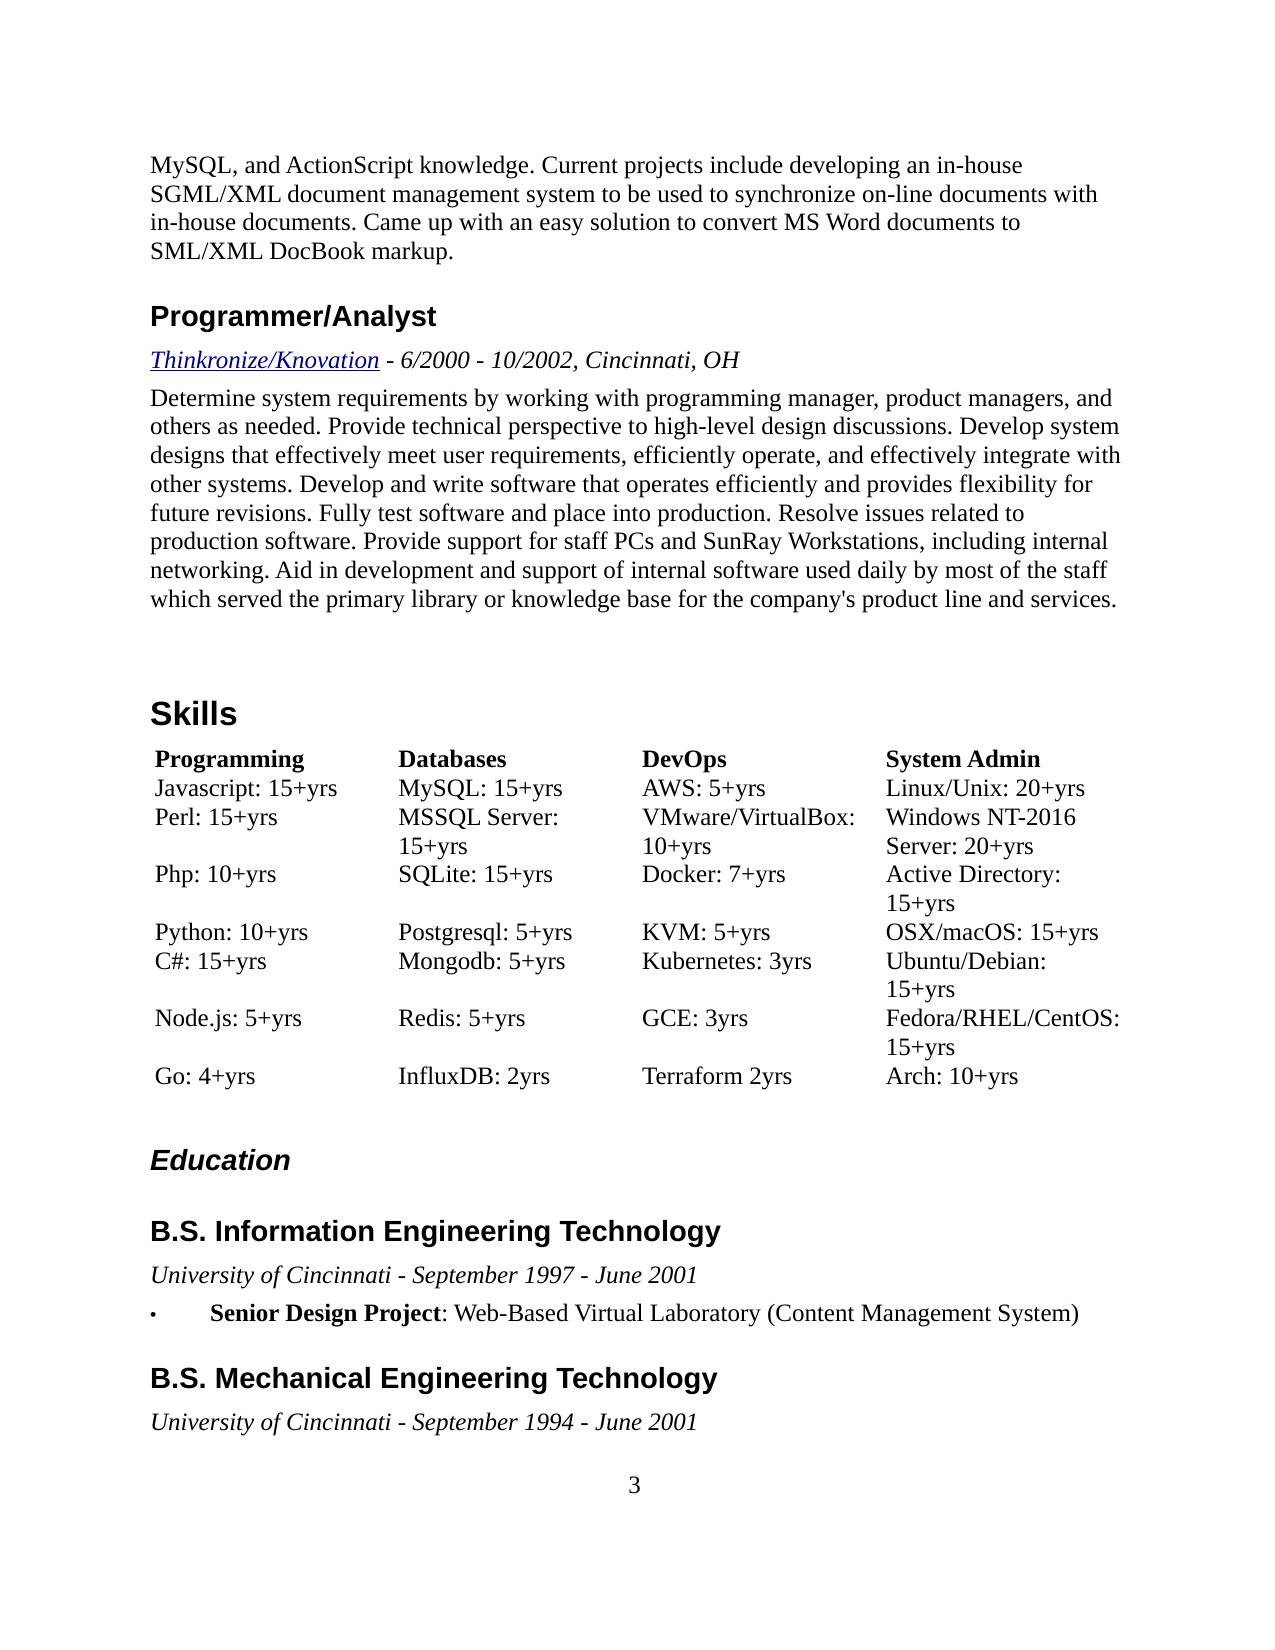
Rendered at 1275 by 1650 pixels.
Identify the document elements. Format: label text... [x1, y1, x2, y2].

subtitle Skills [150, 693, 1125, 732]
table_cell Postgresql: 5+yrs [394, 917, 637, 946]
subtitle B.S. Information Engineering Technology [150, 1214, 1125, 1248]
table_cell Python: 10+yrs [150, 917, 394, 946]
subtitle B.S. Mechanical Engineering Technology [150, 1361, 1125, 1394]
table_cell Fedora/RHEL/CentOS: 15+yrs [881, 1003, 1125, 1061]
table_cell Kubernetes: 3yrs [638, 946, 881, 1003]
table_cell SQLite: 15+yrs [394, 860, 637, 917]
text University of Cincinnati - September 1997 - June 2001 [150, 1260, 1125, 1289]
text University of Cincinnati - September 1994 - June 2001 [150, 1407, 1125, 1436]
table_cell Active Directory: 15+yrs [881, 860, 1125, 917]
table_cell OSX/macOS: 15+yrs [881, 917, 1125, 946]
table_cell MySQL: 15+yrs [394, 773, 637, 802]
table_header Programming [150, 745, 394, 773]
text MySQL, and ActionScript knowledge. Current projects include developing an in-house SGML/XML document management system to be used to synchronize on-line documents with in-house documents. Came up with an easy solution to convert MS Word documents to SML/XML DocBook markup. [150, 150, 1125, 265]
table_cell Linux/Unix: 20+yrs [881, 773, 1125, 802]
table_cell Php: 10+yrs [150, 860, 394, 917]
table_cell Docker: 7+yrs [638, 860, 881, 917]
table_cell Ubuntu/Debian: 15+yrs [881, 946, 1125, 1003]
table_cell GCE: 3yrs [638, 1003, 881, 1061]
table_cell Go: 4+yrs [150, 1061, 394, 1089]
table_cell Perl: 15+yrs [150, 802, 394, 859]
table_cell MSSQL Server: 15+yrs [394, 802, 637, 859]
table_cell Mongodb: 5+yrs [394, 946, 637, 1003]
table_cell InfluxDB: 2yrs [394, 1061, 637, 1089]
table_cell Redis: 5+yrs [394, 1003, 637, 1061]
table_header Databases [394, 745, 637, 773]
subtitle Programmer/Analyst [150, 299, 1125, 332]
table_cell Node.js: 5+yrs [150, 1003, 394, 1061]
table_cell Arch: 10+yrs [881, 1061, 1125, 1089]
table_cell AWS: 5+yrs [638, 773, 881, 802]
text Thinkronize/Knovation - 6/2000 - 10/2002, Cincinnati, OH [150, 345, 1125, 374]
text Determine system requirements by working with programming manager, product managers, and others as needed. Provide technical perspective to high-level design discussions. Develop system designs that effectively meet user requirements, efficiently operate, and effectively integrate with other systems. Develop and write software that operates efficiently and provides flexibility for future revisions. Fully test software and place into production. Resolve issues related to production software. Provide support for staff PCs and SunRay Workstations, including internal networking. Aid in development and support of internal software used daily by most of the staff which served the primary library or knowledge base for the company's product line and services. [150, 383, 1125, 613]
table_header System Admin [881, 745, 1125, 773]
table_header DevOps [638, 745, 881, 773]
list Senior Design Project: Web-Based Virtual Laboratory (Content Management System) [150, 1298, 1125, 1327]
table_cell Terraform 2yrs [638, 1061, 881, 1089]
table_cell VMware/VirtualBox: 10+yrs [638, 802, 881, 859]
table_cell KVM: 5+yrs [638, 917, 881, 946]
table_cell C#: 15+yrs [150, 946, 394, 1003]
table_cell Windows NT-2016 Server: 20+yrs [881, 802, 1125, 859]
subtitle Education [150, 1143, 1125, 1177]
table_cell Javascript: 15+yrs [150, 773, 394, 802]
